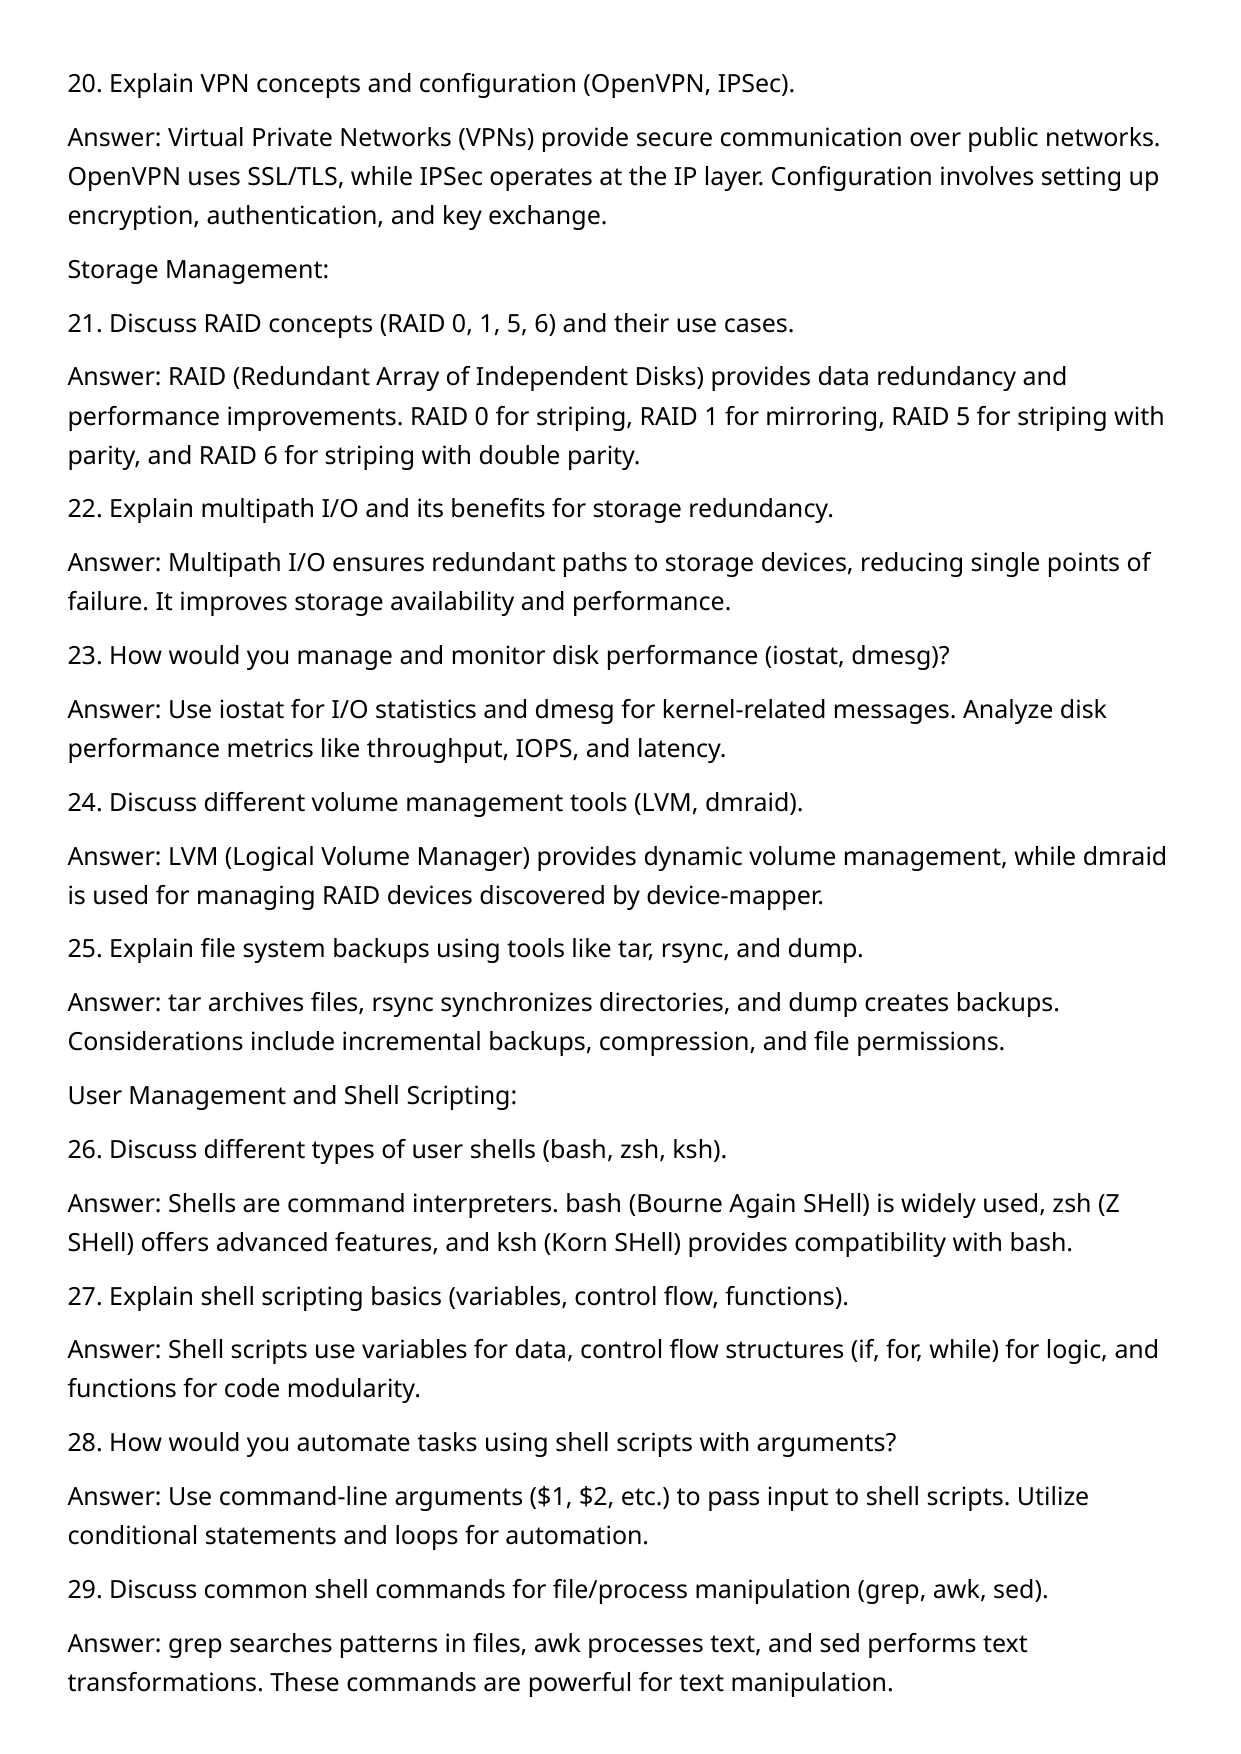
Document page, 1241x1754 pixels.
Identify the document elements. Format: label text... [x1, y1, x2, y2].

text 21. Discuss RAID concepts (RAID 0, 1, 5, 6) and their use cases. [67, 305, 1173, 339]
text Answer: Virtual Private Networks (VPNs) provide secure communication over public networks. OpenVPN uses SSL/TLS, while IPSec operates at the IP layer. Configuration involves setting up encryption, authentication, and key exchange. [67, 119, 1173, 232]
text 25. Explain file system backups using tools like tar, rsync, and dump. [67, 931, 1173, 965]
text 22. Explain multipath I/O and its benefits for storage redundancy. [67, 491, 1173, 525]
text Storage Management: [67, 251, 1173, 286]
text 28. How would you automate tasks using shell scripts with arguments? [67, 1425, 1173, 1459]
text Answer: LVM (Logical Volume Manager) provides dynamic volume management, while dmraid is used for managing RAID devices discovered by device-mapper. [67, 838, 1173, 911]
text Answer: Multipath I/O ensures redundant paths to storage devices, reducing single points of failure. It improves storage availability and performance. [67, 545, 1173, 618]
text Answer: Use iostat for I/O statistics and dmesg for kernel-related messages. Analyze disk performance metrics like throughput, IOPS, and latency. [67, 691, 1173, 765]
text 20. Explain VPN concepts and configuration (OpenVPN, IPSec). [67, 66, 1173, 100]
text 24. Discuss different volume management tools (LVM, dmraid). [67, 784, 1173, 818]
text Answer: RAID (Redundant Array of Independent Disks) provides data redundancy and performance improvements. RAID 0 for striping, RAID 1 for mirroring, RAID 5 for striping with parity, and RAID 6 for striping with double parity. [67, 359, 1173, 471]
text Answer: Shells are command interpreters. bash (Bourne Again SHell) is widely used, zsh (Z SHell) offers advanced features, and ksh (Korn SHell) provides compatibility with bash. [67, 1185, 1173, 1258]
text Answer: Use command-line arguments ($1, $2, etc.) to pass input to shell scripts. Utilize conditional statements and loops for automation. [67, 1478, 1173, 1552]
text Answer: grep searches patterns in files, awk processes text, and sed performs text transformations. These commands are powerful for text manipulation. [67, 1625, 1173, 1698]
text 26. Discuss different types of user shells (bash, zsh, ksh). [67, 1131, 1173, 1166]
text 27. Explain shell scripting basics (variables, control flow, functions). [67, 1278, 1173, 1312]
text Answer: Shell scripts use variables for data, control flow structures (if, for, while) for logic, and functions for code modularity. [67, 1332, 1173, 1405]
text 29. Discuss common shell commands for file/process manipulation (grep, awk, sed). [67, 1571, 1173, 1606]
text Answer: tar archives files, rsync synchronizes directories, and dump creates backups. Considerations include incremental backups, compression, and file permissions. [67, 985, 1173, 1058]
text User Management and Shell Scripting: [67, 1078, 1173, 1112]
text 23. How would you manage and monitor disk performance (iostat, dmesg)? [67, 638, 1173, 672]
